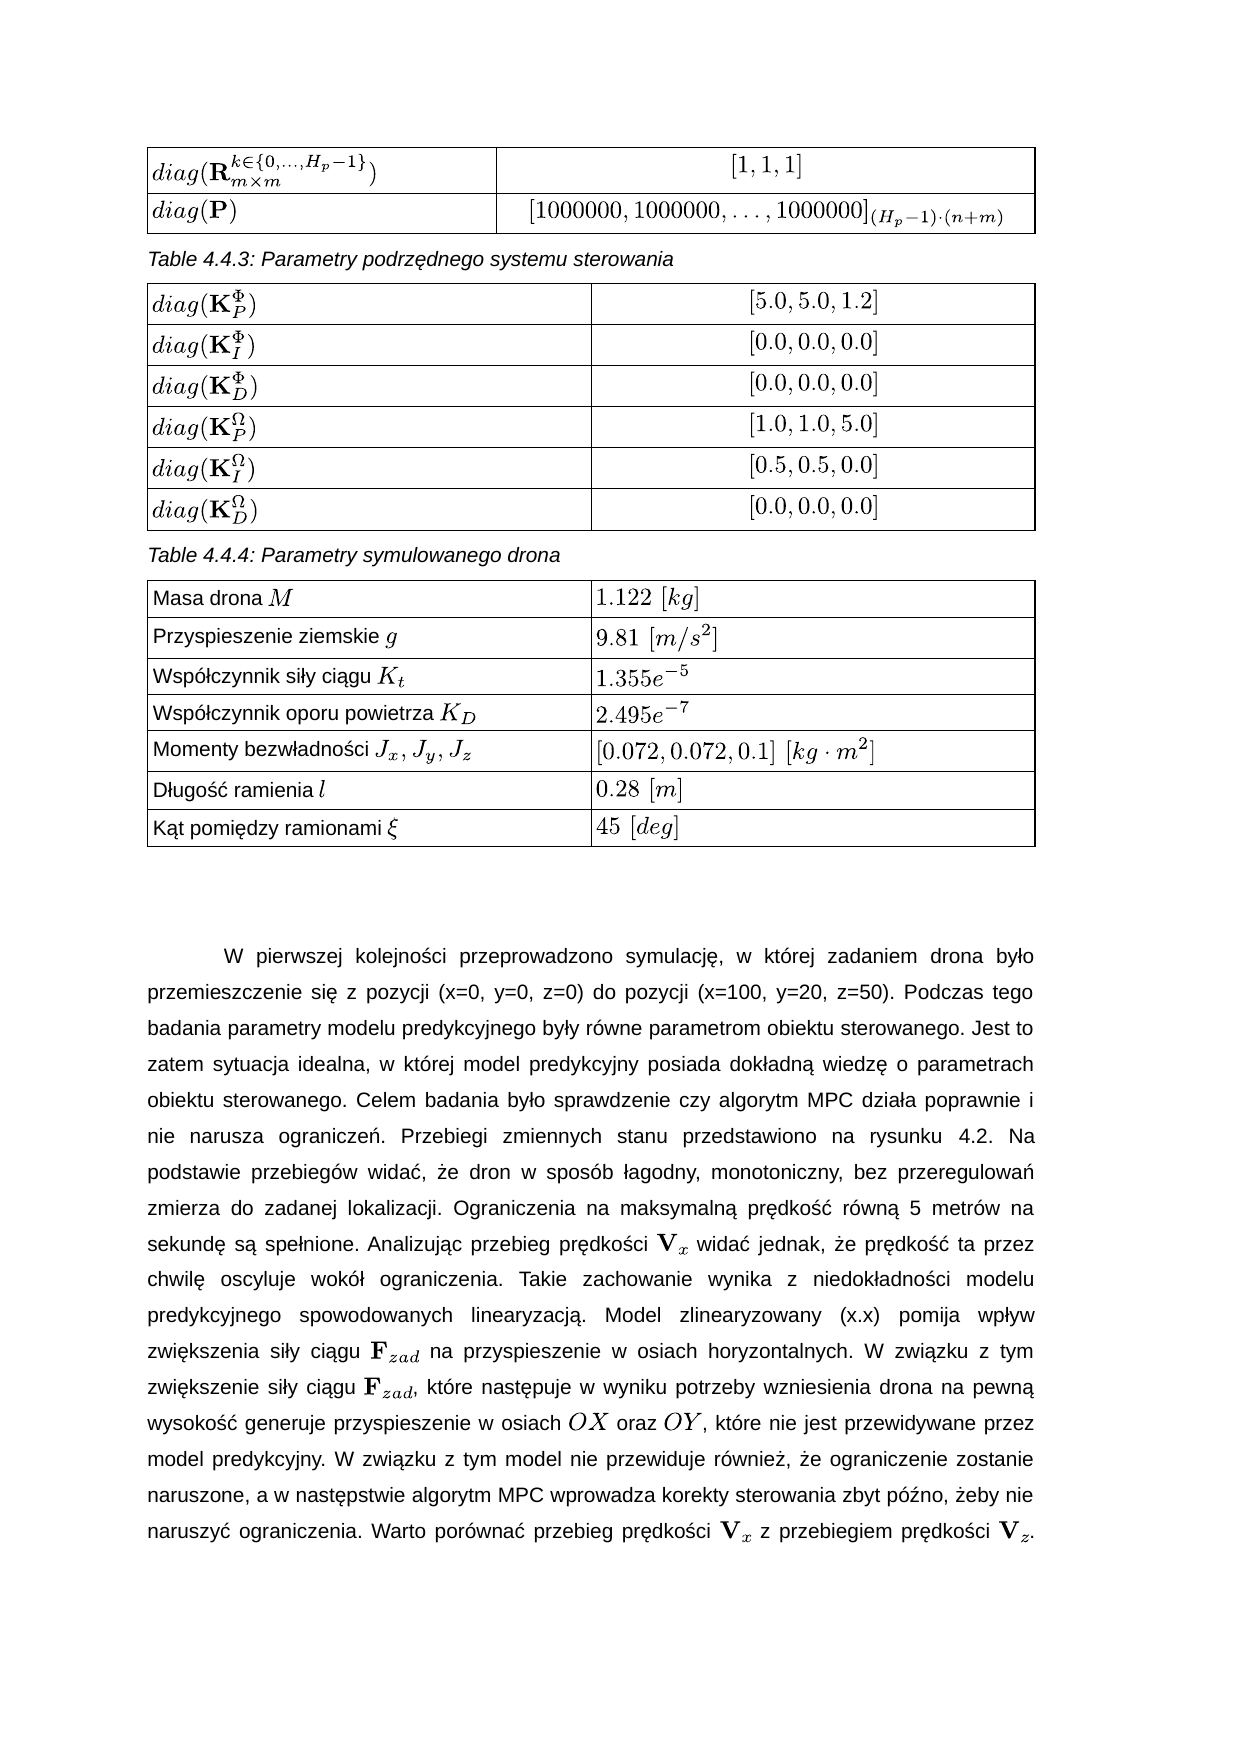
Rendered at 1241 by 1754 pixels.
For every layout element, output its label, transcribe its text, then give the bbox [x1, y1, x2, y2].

table_cell [592, 731, 1034, 771]
table_cell [497, 194, 1034, 233]
table_cell [497, 148, 1034, 192]
table_cell [592, 810, 1034, 846]
text Table 4.4.4: Parametry symulowanego drona [147, 543, 1035, 567]
table_cell [592, 772, 1034, 808]
table_cell [148, 194, 496, 233]
table_cell Kąt pomiędzy ramionami [148, 810, 591, 846]
table_cell [592, 325, 1034, 365]
table_cell [148, 148, 496, 192]
table_cell [148, 489, 591, 529]
table_cell [592, 659, 1034, 694]
table_cell Długość ramienia [148, 772, 591, 808]
table_cell [592, 489, 1034, 529]
table_cell Współczynnik siły ciągu [148, 659, 591, 694]
table_cell [592, 448, 1034, 488]
table_cell Współczynnik oporu powietrza [148, 695, 591, 730]
table_cell [148, 407, 591, 447]
table_cell [148, 366, 591, 406]
table_cell [592, 695, 1034, 730]
table_header [148, 284, 591, 324]
table_header [592, 284, 1034, 324]
table_cell Przyspieszenie ziemskie [148, 618, 591, 657]
text W pierwszej kolejności przeprowadzono symulację, w której zadaniem drona było przemieszczenie się z pozycji (x=0, y=0, z=0) do pozycji (x=100, y=20, z=50). Podczas tego badania parametry modelu predykcyjnego były równe parametrom obiektu sterowanego. Jest to zatem sytuacja idealna, w której model predykcyjny posiada dokładną wiedzę o parametrach obiektu sterowanego. Celem badania było sprawdzenie czy algorytm MPC działa poprawnie i nie narusza ograniczeń. Przebiegi zmiennych stanu przedstawiono na rysunku 4.2. Na podstawie przebiegów widać, że dron w sposób łagodny, monotoniczny, bez przeregulowań zmierza do zadanej lokalizacji. Ograniczenia na maksymalną prędkość równą 5 metrów na sekundę są spełnione. Analizując przebieg prędkości widać jednak, że prędkość ta przez chwilę oscyluje wokół ograniczenia. Takie zachowanie wynika z niedokładności modelu predykcyjnego spowodowanych linearyzacją. Model zlinearyzowany (x.x) pomija wpływ zwiększenia siły ciągu na przyspieszenie w osiach horyzontalnych. W związku z tym zwiększenie siły ciągu , które następuje w wyniku potrzeby wzniesienia drona na pewną wysokość generuje przyspieszenie w osiach oraz , które nie jest przewidywane przez model predykcyjny. W związku z tym model nie przewiduje również, że ograniczenie zostanie naruszone, a w następstwie algorytm MPC wprowadza korekty sterowania zbyt późno, żeby nie naruszyć ograniczenia. Warto porównać przebieg prędkości z przebiegiem prędkości . [147, 944, 1035, 1543]
table_cell [148, 448, 591, 488]
table_cell Momenty bezwładności [148, 731, 591, 771]
table_cell [592, 407, 1034, 447]
table_cell [592, 618, 1034, 657]
table_cell [148, 325, 591, 365]
table_header [592, 581, 1034, 617]
table_cell [592, 366, 1034, 406]
text Table 4.4.3: Parametry podrzędnego systemu sterowania [147, 246, 1035, 270]
table_header Masa drona [148, 581, 591, 617]
